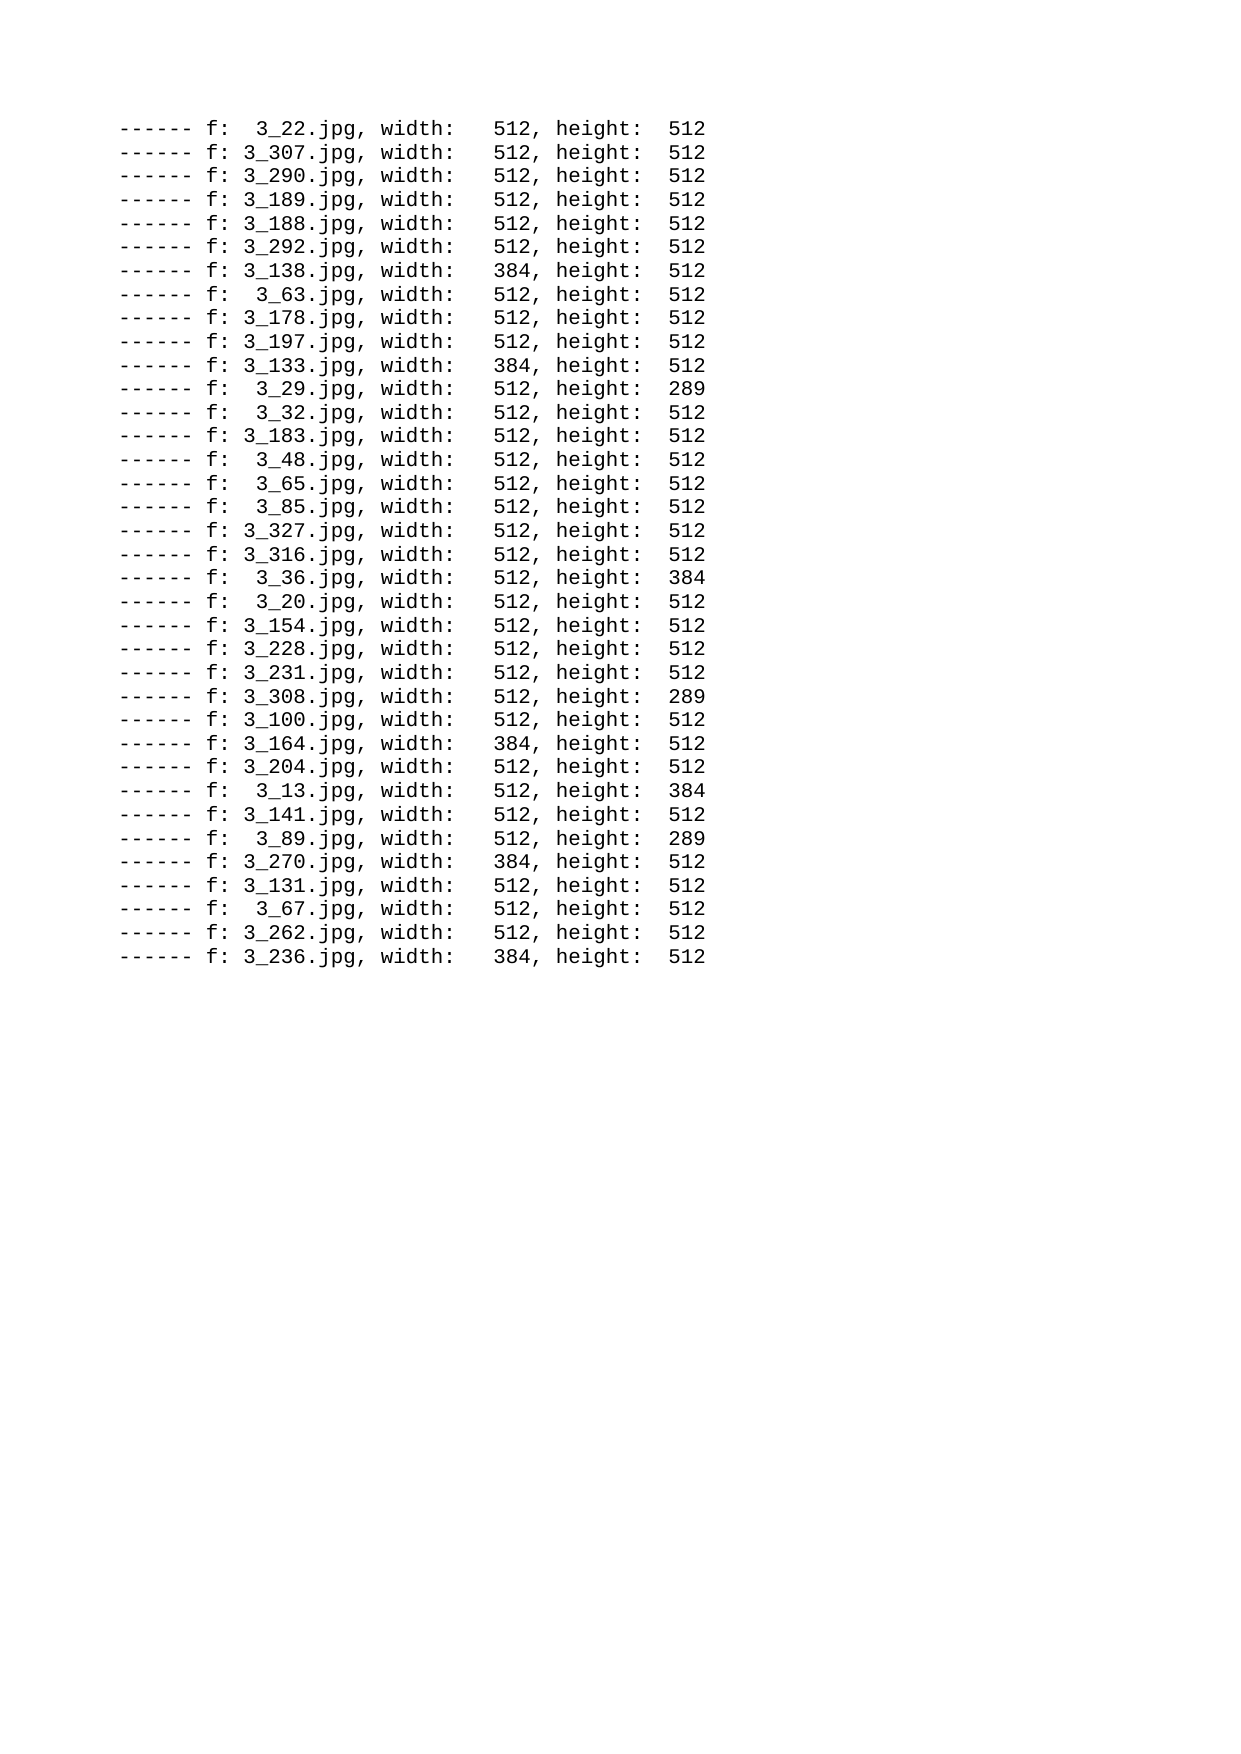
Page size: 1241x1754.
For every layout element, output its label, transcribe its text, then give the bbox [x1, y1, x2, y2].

text ------ f: 3_20.jpg, width: 512, height: 512 [118, 591, 1122, 615]
text ------ f: 3_197.jpg, width: 512, height: 512 [118, 331, 1122, 354]
text ------ f: 3_164.jpg, width: 384, height: 512 [118, 733, 1122, 757]
text ------ f: 3_29.jpg, width: 512, height: 289 [118, 378, 1122, 402]
text ------ f: 3_316.jpg, width: 512, height: 512 [118, 544, 1122, 567]
text ------ f: 3_204.jpg, width: 512, height: 512 [118, 757, 1122, 780]
text ------ f: 3_270.jpg, width: 384, height: 512 [118, 851, 1122, 875]
text ------ f: 3_228.jpg, width: 512, height: 512 [118, 638, 1122, 662]
text ------ f: 3_178.jpg, width: 512, height: 512 [118, 307, 1122, 331]
text ------ f: 3_292.jpg, width: 512, height: 512 [118, 236, 1122, 260]
text ------ f: 3_67.jpg, width: 512, height: 512 [118, 898, 1122, 922]
text ------ f: 3_141.jpg, width: 512, height: 512 [118, 804, 1122, 827]
text ------ f: 3_231.jpg, width: 512, height: 512 [118, 662, 1122, 686]
text ------ f: 3_22.jpg, width: 512, height: 512 [118, 118, 1122, 142]
text ------ f: 3_48.jpg, width: 512, height: 512 [118, 449, 1122, 473]
text ------ f: 3_327.jpg, width: 512, height: 512 [118, 520, 1122, 544]
text ------ f: 3_133.jpg, width: 384, height: 512 [118, 354, 1122, 378]
text ------ f: 3_89.jpg, width: 512, height: 289 [118, 827, 1122, 851]
text ------ f: 3_307.jpg, width: 512, height: 512 [118, 142, 1122, 165]
text ------ f: 3_236.jpg, width: 384, height: 512 [118, 946, 1122, 969]
text ------ f: 3_308.jpg, width: 512, height: 289 [118, 686, 1122, 709]
text ------ f: 3_290.jpg, width: 512, height: 512 [118, 165, 1122, 189]
text ------ f: 3_262.jpg, width: 512, height: 512 [118, 922, 1122, 946]
text ------ f: 3_183.jpg, width: 512, height: 512 [118, 426, 1122, 449]
text ------ f: 3_36.jpg, width: 512, height: 384 [118, 567, 1122, 591]
text ------ f: 3_138.jpg, width: 384, height: 512 [118, 260, 1122, 284]
text ------ f: 3_63.jpg, width: 512, height: 512 [118, 284, 1122, 307]
text ------ f: 3_131.jpg, width: 512, height: 512 [118, 875, 1122, 898]
text ------ f: 3_189.jpg, width: 512, height: 512 [118, 189, 1122, 213]
text ------ f: 3_13.jpg, width: 512, height: 384 [118, 780, 1122, 804]
text ------ f: 3_32.jpg, width: 512, height: 512 [118, 402, 1122, 426]
text ------ f: 3_100.jpg, width: 512, height: 512 [118, 709, 1122, 733]
text ------ f: 3_65.jpg, width: 512, height: 512 [118, 473, 1122, 496]
text ------ f: 3_85.jpg, width: 512, height: 512 [118, 496, 1122, 520]
text ​ [118, 1195, 1122, 1219]
text ------ f: 3_154.jpg, width: 512, height: 512 [118, 615, 1122, 638]
text ------ f: 3_188.jpg, width: 512, height: 512 [118, 213, 1122, 236]
